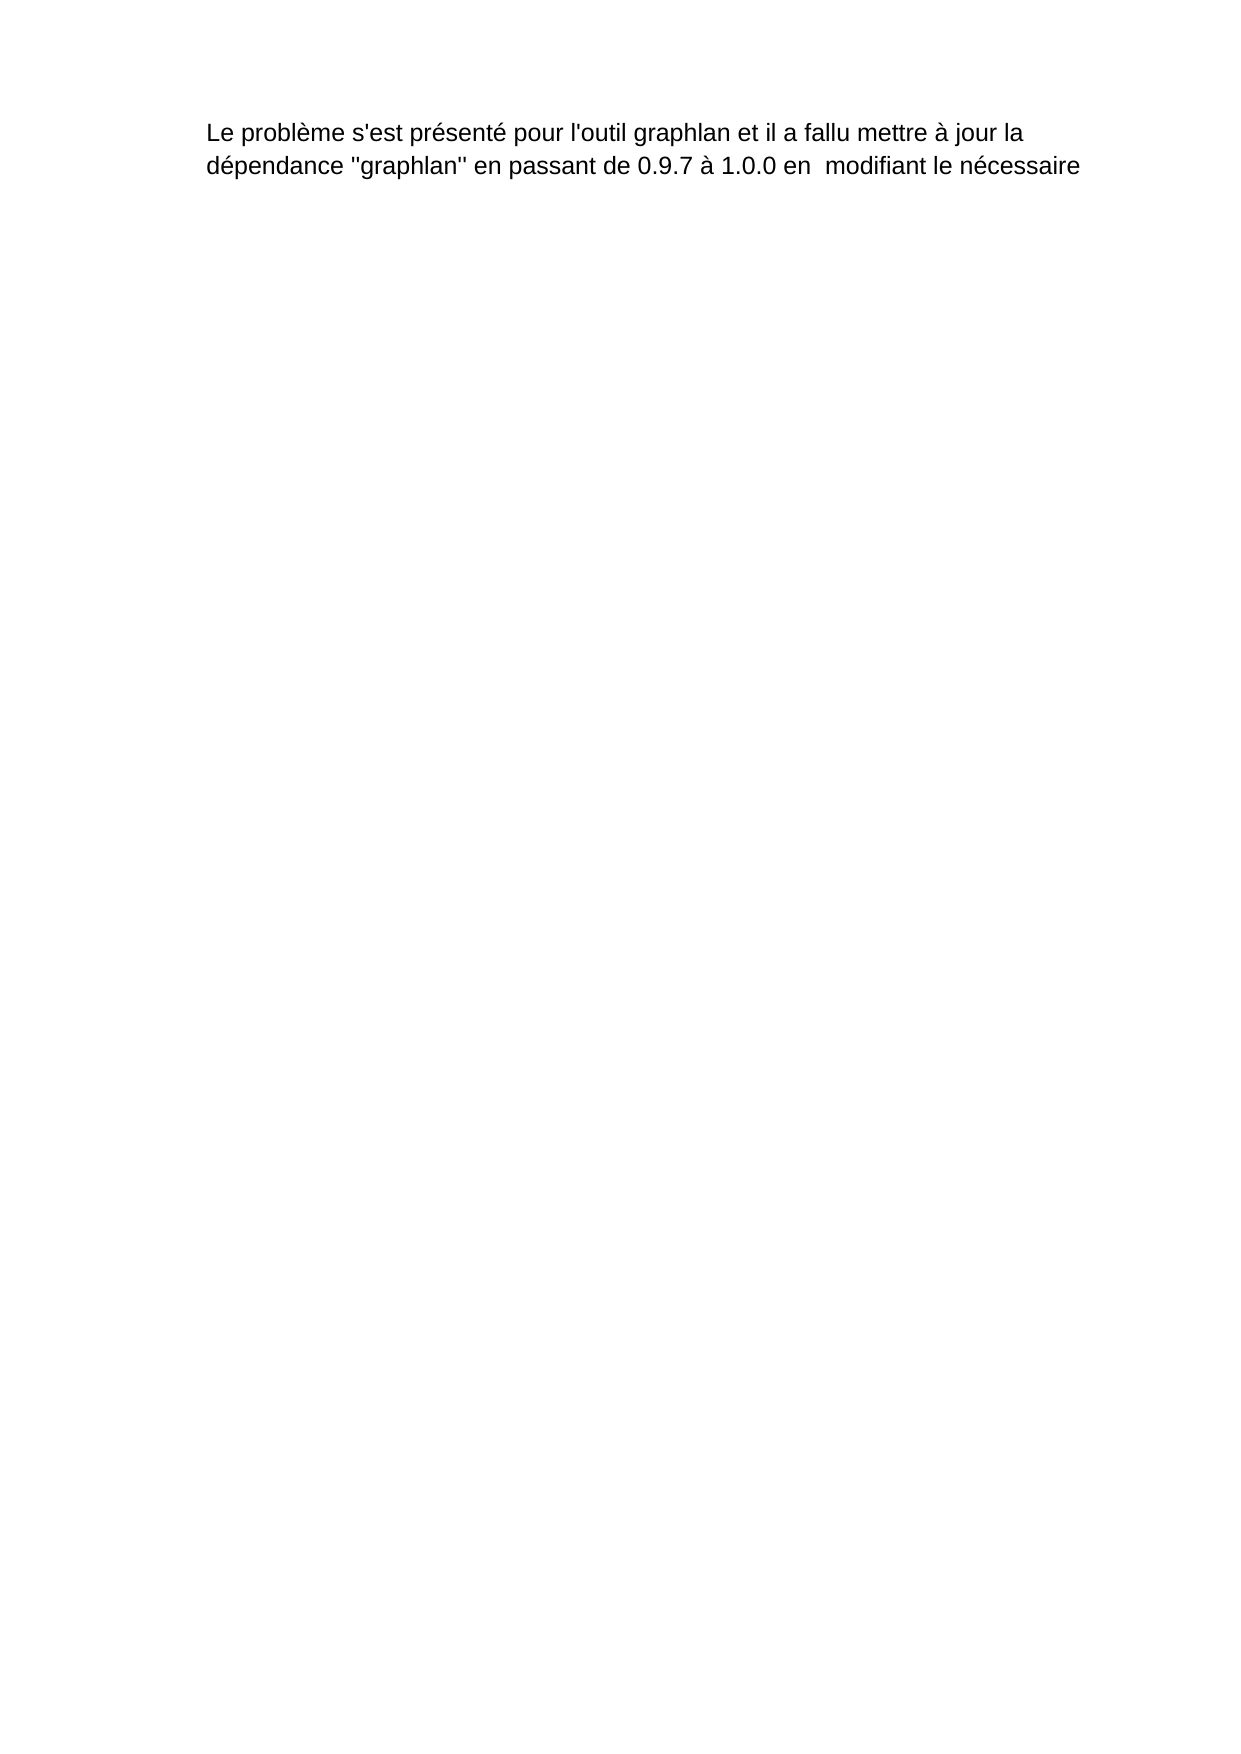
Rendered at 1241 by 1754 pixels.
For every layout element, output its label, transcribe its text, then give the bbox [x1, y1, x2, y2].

text Le problème s'est présenté pour l'outil graphlan et il a fallu mettre à jour la dépendance ''graphlan'' en passant de 0.9.7 à 1.0.0 en modifiant le nécessaire [206, 118, 1092, 180]
